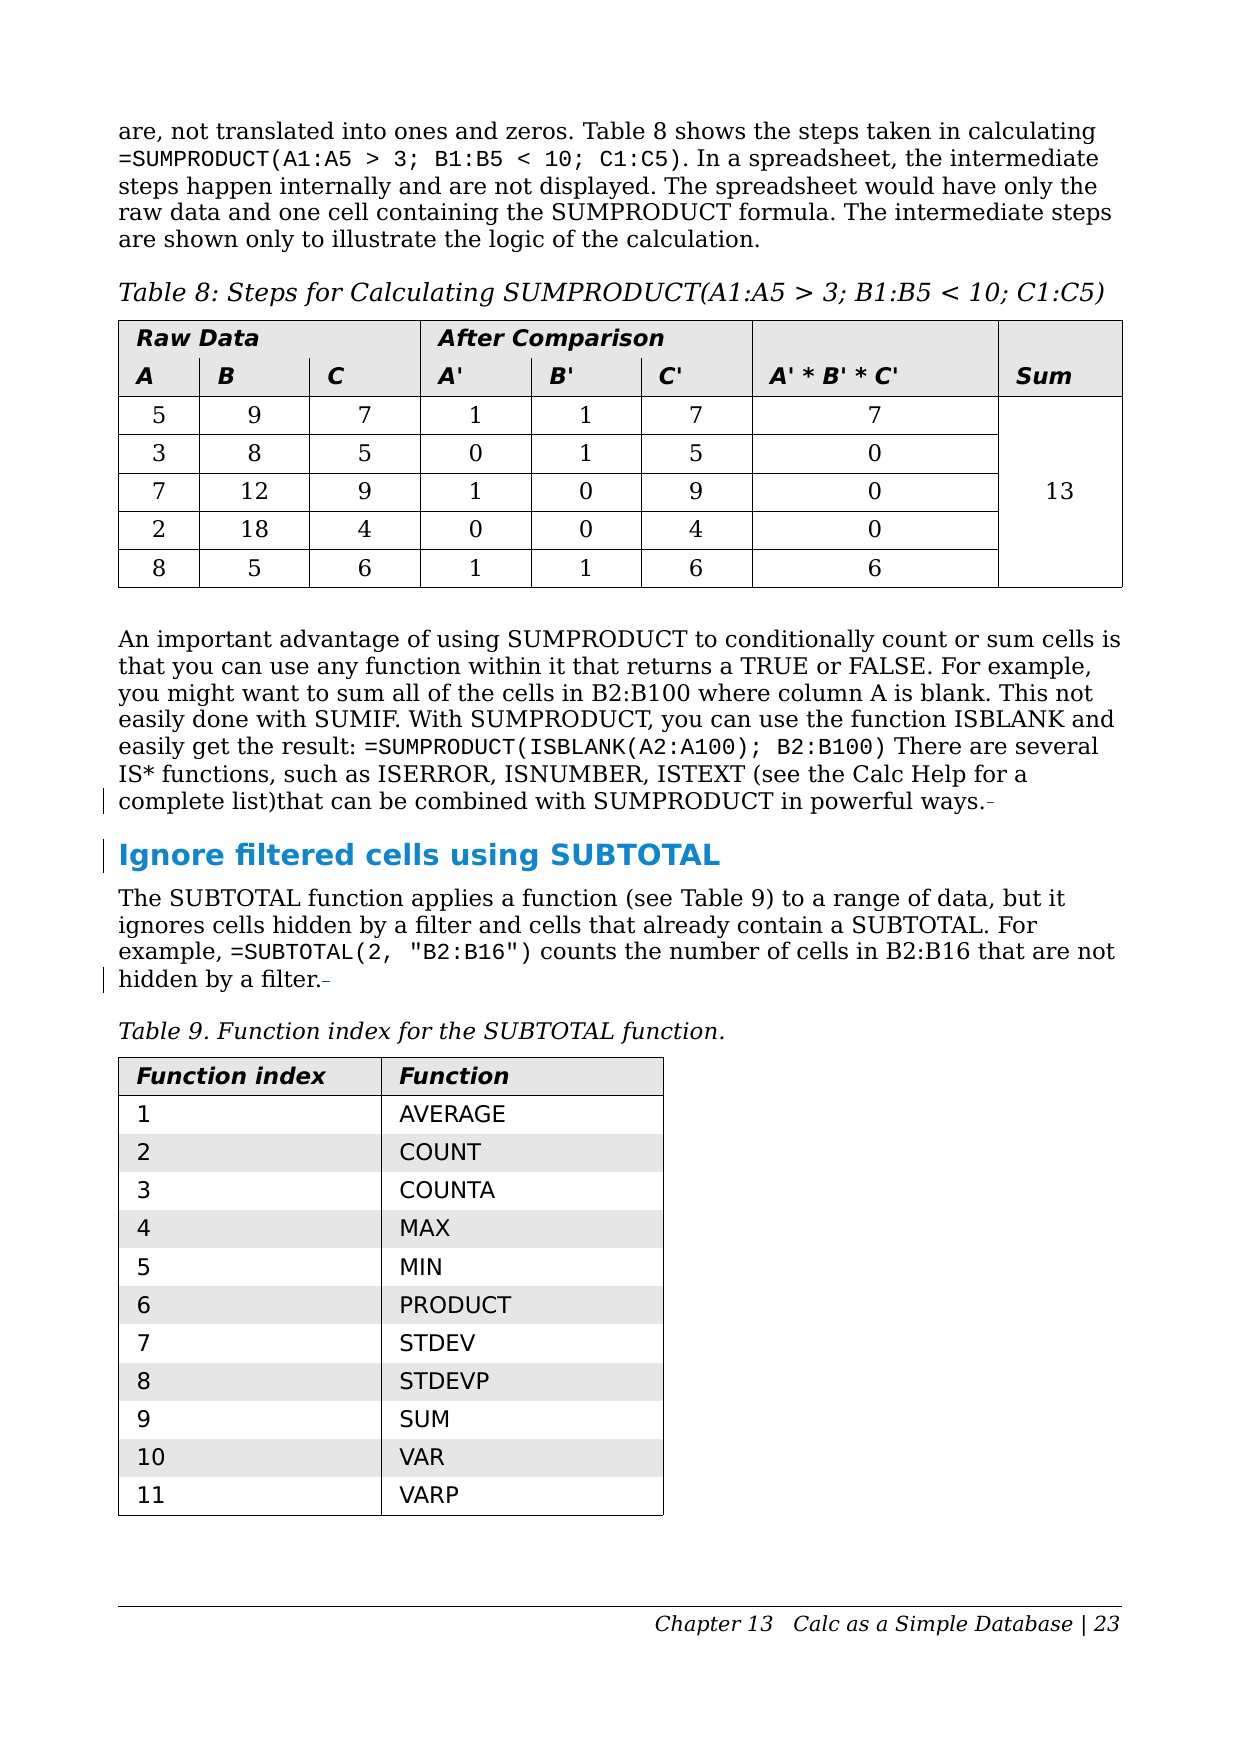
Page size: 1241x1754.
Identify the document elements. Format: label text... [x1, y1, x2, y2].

table_cell 0 [532, 474, 641, 511]
text Table 8: Steps for Calculating SUMPRODUCT(A1:A5 > 3; B1:B5 < 10; C1:C5) [118, 278, 1122, 307]
table_header After Comparison [421, 321, 752, 358]
table_header Raw Data [119, 321, 420, 358]
table_cell 1 [532, 550, 641, 587]
table_cell VARP [382, 1477, 663, 1515]
table_cell 3 [119, 1172, 381, 1210]
text are, not translated into ones and zeros. Table 8 shows the steps taken in calculating =SUMPRODUCT(A1:A5 > 3; B1:B5 < 10; C1:C5). In a spreadsheet, the intermediate steps happen internally and are not displayed. The spreadsheet would have only the raw data and one cell containing the SUMPRODUCT formula. The intermediate steps are shown only to illustrate the logic of the calculation. [118, 118, 1122, 253]
table_cell STDEVP [382, 1363, 663, 1401]
table_cell 0 [532, 512, 641, 549]
table_cell 8 [119, 1363, 381, 1401]
table_cell 8 [200, 435, 309, 472]
list The SUBTOTAL function applies a function (see Table 9) to a range of data, but it ignores cells hidden by a filter and cells that already contain a SUBTOTAL. For example, =SUBTOTAL(2, "B2:B16") counts the number of cells in B2:B16 that are not hidden by a filter. [118, 885, 1122, 993]
table_cell 9 [119, 1401, 381, 1439]
table_cell STDEV [382, 1324, 663, 1362]
table_header [999, 321, 1122, 358]
table_cell 0 [753, 474, 998, 511]
table_cell A' * B' * C' [753, 358, 998, 396]
table_cell COUNTA [382, 1172, 663, 1210]
table_cell MIN [382, 1248, 663, 1286]
table_cell 0 [753, 512, 998, 549]
table_cell 2 [119, 1134, 381, 1172]
subtitle Ignore filtered cells using SUBTOTAL [118, 839, 1122, 873]
table_cell 3 [119, 435, 199, 472]
table_cell 9 [200, 397, 309, 434]
table_cell 12 [200, 474, 309, 511]
table_cell 0 [421, 512, 531, 549]
table_cell PRODUCT [382, 1286, 663, 1324]
table_cell 5 [310, 435, 420, 472]
table_cell 18 [200, 512, 309, 549]
table_cell B' [532, 358, 641, 396]
table_cell 1 [119, 1096, 381, 1134]
table_header [753, 321, 998, 358]
table_cell 7 [753, 397, 998, 434]
table_cell C [310, 358, 420, 396]
table_cell 9 [642, 474, 752, 511]
table_cell A [119, 358, 199, 396]
table_cell 1 [532, 397, 641, 434]
table_cell 10 [119, 1439, 381, 1477]
table_cell 1 [421, 550, 531, 587]
table_cell Sum [999, 358, 1122, 396]
table_cell 6 [753, 550, 998, 587]
table_cell 5 [119, 1248, 381, 1286]
text Table 9. Function index for the SUBTOTAL function. [118, 1018, 1122, 1045]
table_cell 5 [642, 435, 752, 472]
table_cell SUM [382, 1401, 663, 1439]
table_cell 2 [119, 512, 199, 549]
table_header Function [382, 1058, 663, 1095]
table_cell 1 [421, 474, 531, 511]
table_cell MAX [382, 1210, 663, 1248]
table_cell 7 [642, 397, 752, 434]
table_cell B [200, 358, 309, 396]
table_header Function index [119, 1058, 381, 1095]
table_cell 4 [310, 512, 420, 549]
table_cell A' [421, 358, 531, 396]
table_cell 0 [753, 435, 998, 472]
table_cell COUNT [382, 1134, 663, 1172]
table_cell 5 [200, 550, 309, 587]
table_cell C' [642, 358, 752, 396]
table_cell 6 [119, 1286, 381, 1324]
table_cell 7 [310, 397, 420, 434]
text An important advantage of using SUMPRODUCT to conditionally count or sum cells is that you can use any function within it that returns a TRUE or FALSE. For example, you might want to sum all of the cells in B2:B100 where column A is blank. This not easily done with SUMIF. With SUMPRODUCT, you can use the function ISBLANK and easily get the result: =SUMPRODUCT(ISBLANK(A2:A100); B2:B100) There are several IS* functions, such as ISERROR, ISNUMBER, ISTEXT (see the Calc Help for a complete list)that can be combined with SUMPRODUCT in powerful ways. [118, 626, 1122, 814]
table_cell 5 [119, 397, 199, 434]
table_cell VAR [382, 1439, 663, 1477]
table_cell 7 [119, 1324, 381, 1362]
table_cell 9 [310, 474, 420, 511]
table_cell 7 [119, 474, 199, 511]
table_cell 0 [421, 435, 531, 472]
table_cell 4 [119, 1210, 381, 1248]
table_cell 1 [532, 435, 641, 472]
table_cell 11 [119, 1477, 381, 1515]
table_cell 4 [642, 512, 752, 549]
table_cell AVERAGE [382, 1096, 663, 1134]
table_cell 8 [119, 550, 199, 587]
table_cell 13 [999, 397, 1122, 587]
table_cell 1 [421, 397, 531, 434]
table_cell 6 [310, 550, 420, 587]
table_cell 6 [642, 550, 752, 587]
